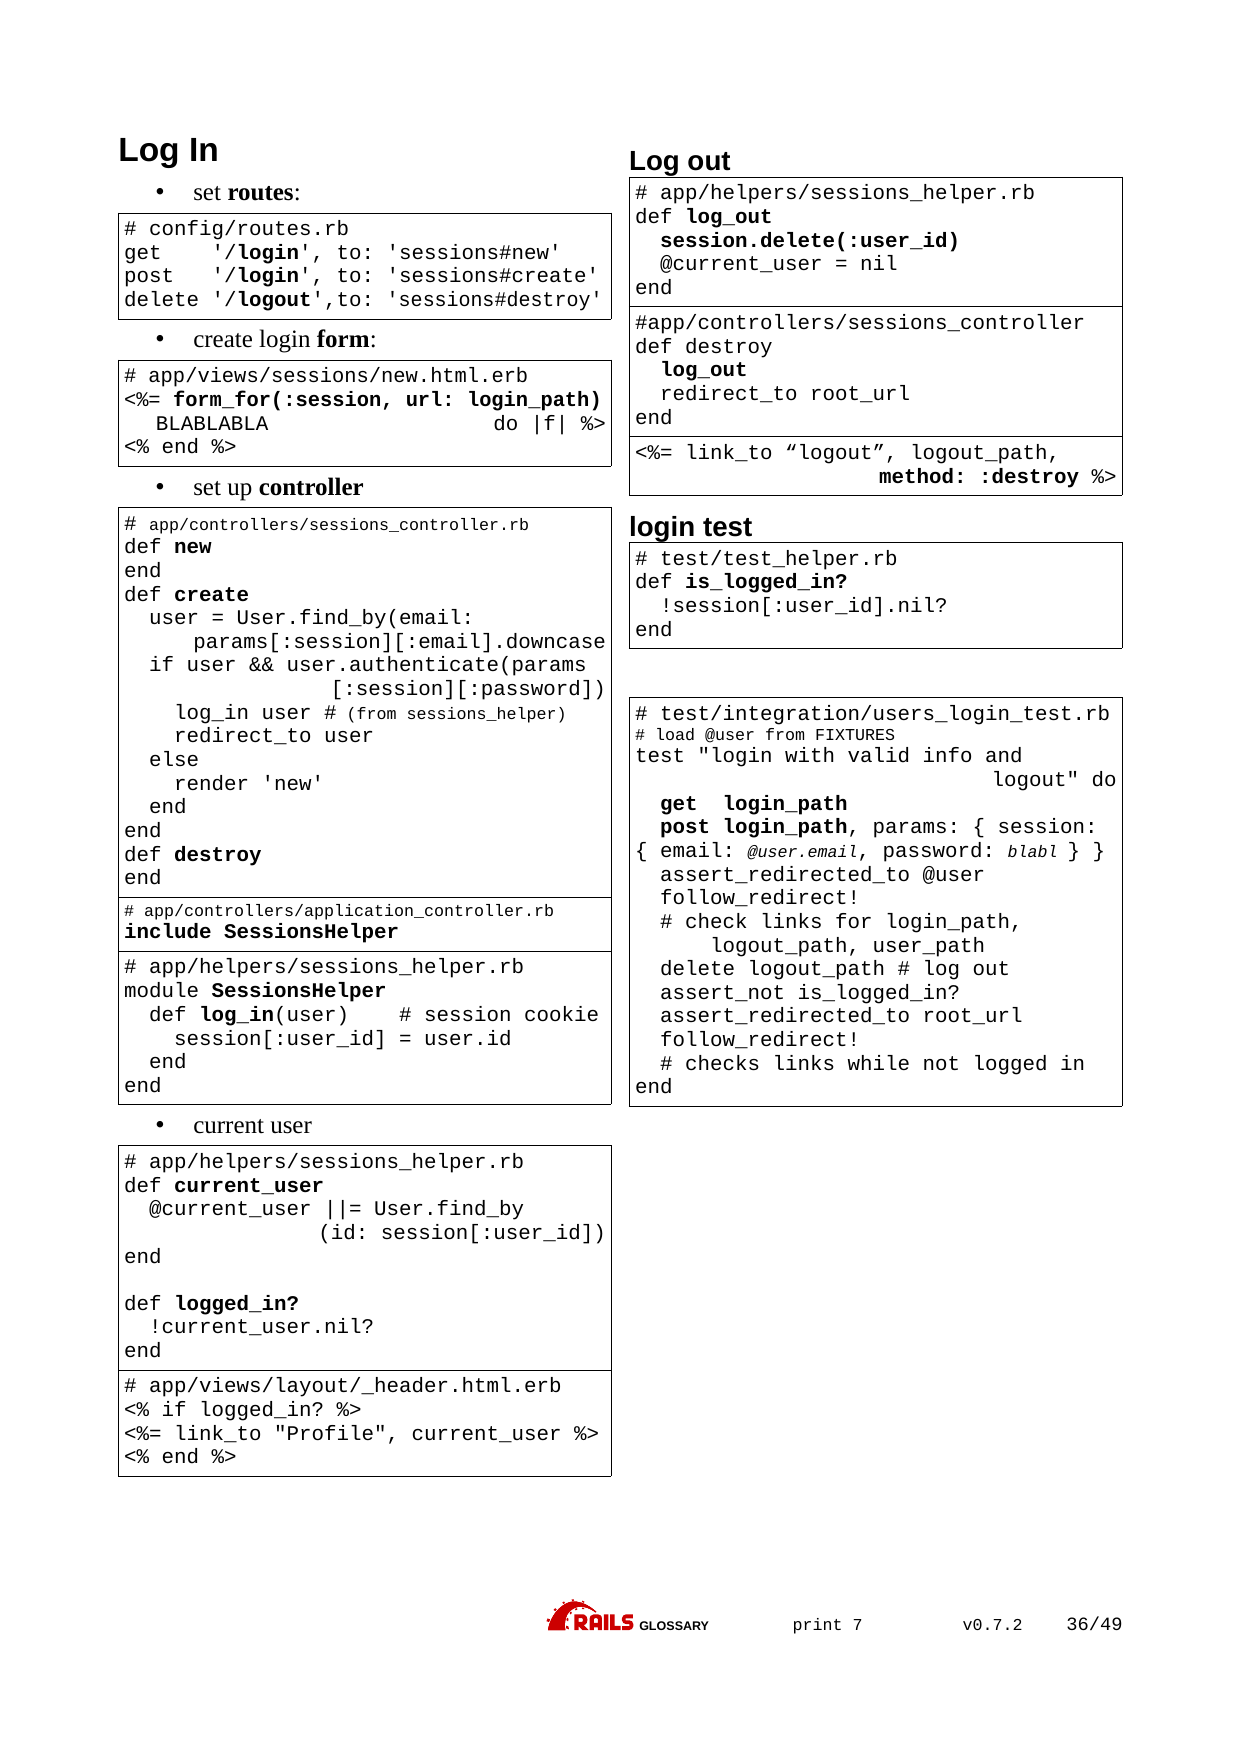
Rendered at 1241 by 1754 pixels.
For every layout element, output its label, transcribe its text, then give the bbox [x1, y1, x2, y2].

subtitle Log out [629, 145, 1122, 177]
subtitle login test [629, 510, 1122, 542]
table_cell #app/controllers/sessions_controller def destroy log_out redirect_to root_url end [630, 307, 1122, 436]
table_cell <%= link_to “logout”, logout_path, method: :destroy %> [630, 437, 1122, 495]
table_header # app/controllers/sessions_controller.rb def new end def create user = User.find_by(email: params[:session][:email].downcase if user && user.authenticate(params [:session][:password]) log_in user # (from sessions_helper) redirect_to user else render 'new' end end def destroy end [119, 508, 611, 897]
table_cell # app/helpers/sessions_helper.rb module SessionsHelper def log_in(user) # session cookie session[:user_id] = user.id end end [119, 952, 611, 1104]
table_header # test/integration/users_login_test.rb # load @user from FIXTURES test "login with valid info and logout" do get login_path post login_path, params: { session: { email: @user.email, password: blabl } } assert_redirected_to @user follow_redirect! # check links for login_path, logout_path, user_path delete logout_path # log out assert_not is_logged_in? assert_redirected_to root_url follow_redirect! # checks links while not logged in end [630, 698, 1122, 1106]
list current user [156, 1110, 611, 1139]
table_header # config/routes.rb get '/login', to: 'sessions#new' post '/login', to: 'sessions#create' delete '/logout',to: 'sessions#destroy' [119, 214, 611, 318]
table_header # app/helpers/sessions_helper.rb def log_out session.delete(:user_id) @current_user = nil end [630, 178, 1122, 306]
list set routes: [156, 177, 611, 206]
list create login form: [156, 324, 611, 353]
table_cell # app/controllers/application_controller.rb include SessionsHelper [119, 898, 611, 951]
table_cell # app/views/layout/_header.html.erb <% if logged_in? %> <%= link_to "Profile", current_user %> <% end %> [119, 1371, 611, 1476]
table_header # app/helpers/sessions_helper.rb def current_user @current_user ||= User.find_by (id: session[:user_id]) end def logged_in? !current_user.nil? end [119, 1146, 611, 1369]
table_header # app/views/sessions/new.html.erb <%= form_for(:session, url: login_path) BLABLABLA do |f| %> <% end %> [119, 361, 611, 466]
list set up controller [156, 472, 611, 501]
subtitle Log In [118, 130, 611, 168]
table_header # test/test_helper.rb def is_logged_in? !session[:user_id].nil? end [630, 543, 1122, 648]
